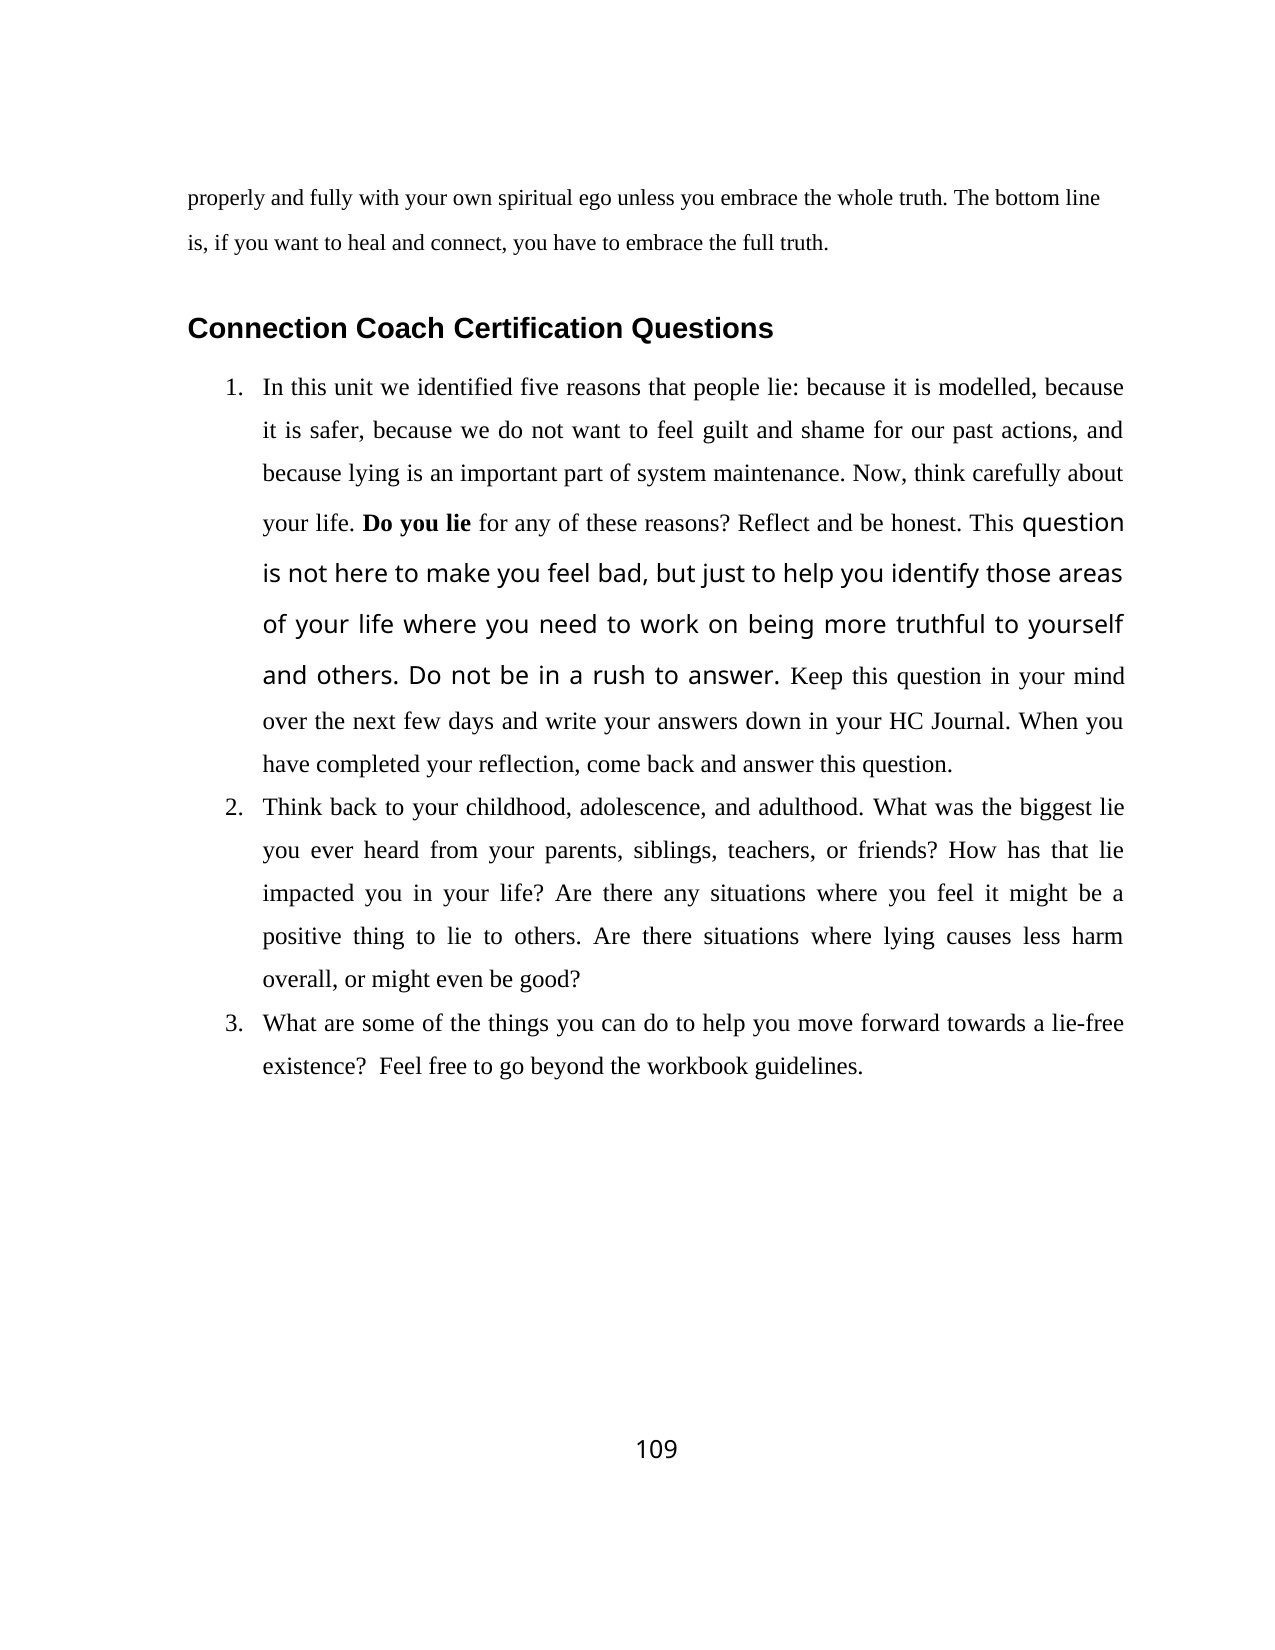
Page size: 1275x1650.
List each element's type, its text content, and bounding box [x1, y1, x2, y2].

list What are some of the things you can do to help you move forward towards a lie-free existence? Feel free to go beyond the workbook guidelines. [225, 1008, 1125, 1079]
list In this unit we identified five reasons that people lie: because it is modelled, because it is safer, because we do not want to feel guilt and shame for our past actions, and because lying is an important part of system maintenance. Now, think carefully about your life. Do you lie for any of these reasons? Reflect and be honest. This question is not here to make you feel bad, but just to help you identify those areas of your life where you need to work on being more truthful to yourself and others. Do not be in a rush to answer. Keep this question in your mind over the next few days and write your answers down in your HC Journal. When you have completed your reflection, come back and answer this question. [225, 372, 1125, 778]
text properly and fully with your own spiritual ego unless you embrace the whole truth. The bottom line is, if you want to heal and connect, you have to embrace the full truth. [187, 184, 1125, 255]
list Think back to your childhood, adolescence, and adulthood. What was the biggest lie you ever heard from your parents, siblings, teachers, or friends? How has that lie impacted you in your life? Are there any situations where you feel it might be a positive thing to lie to others. Are there situations where lying causes less harm overall, or might even be good? [225, 792, 1125, 993]
subtitle Connection Coach Certification Questions [187, 311, 1125, 345]
